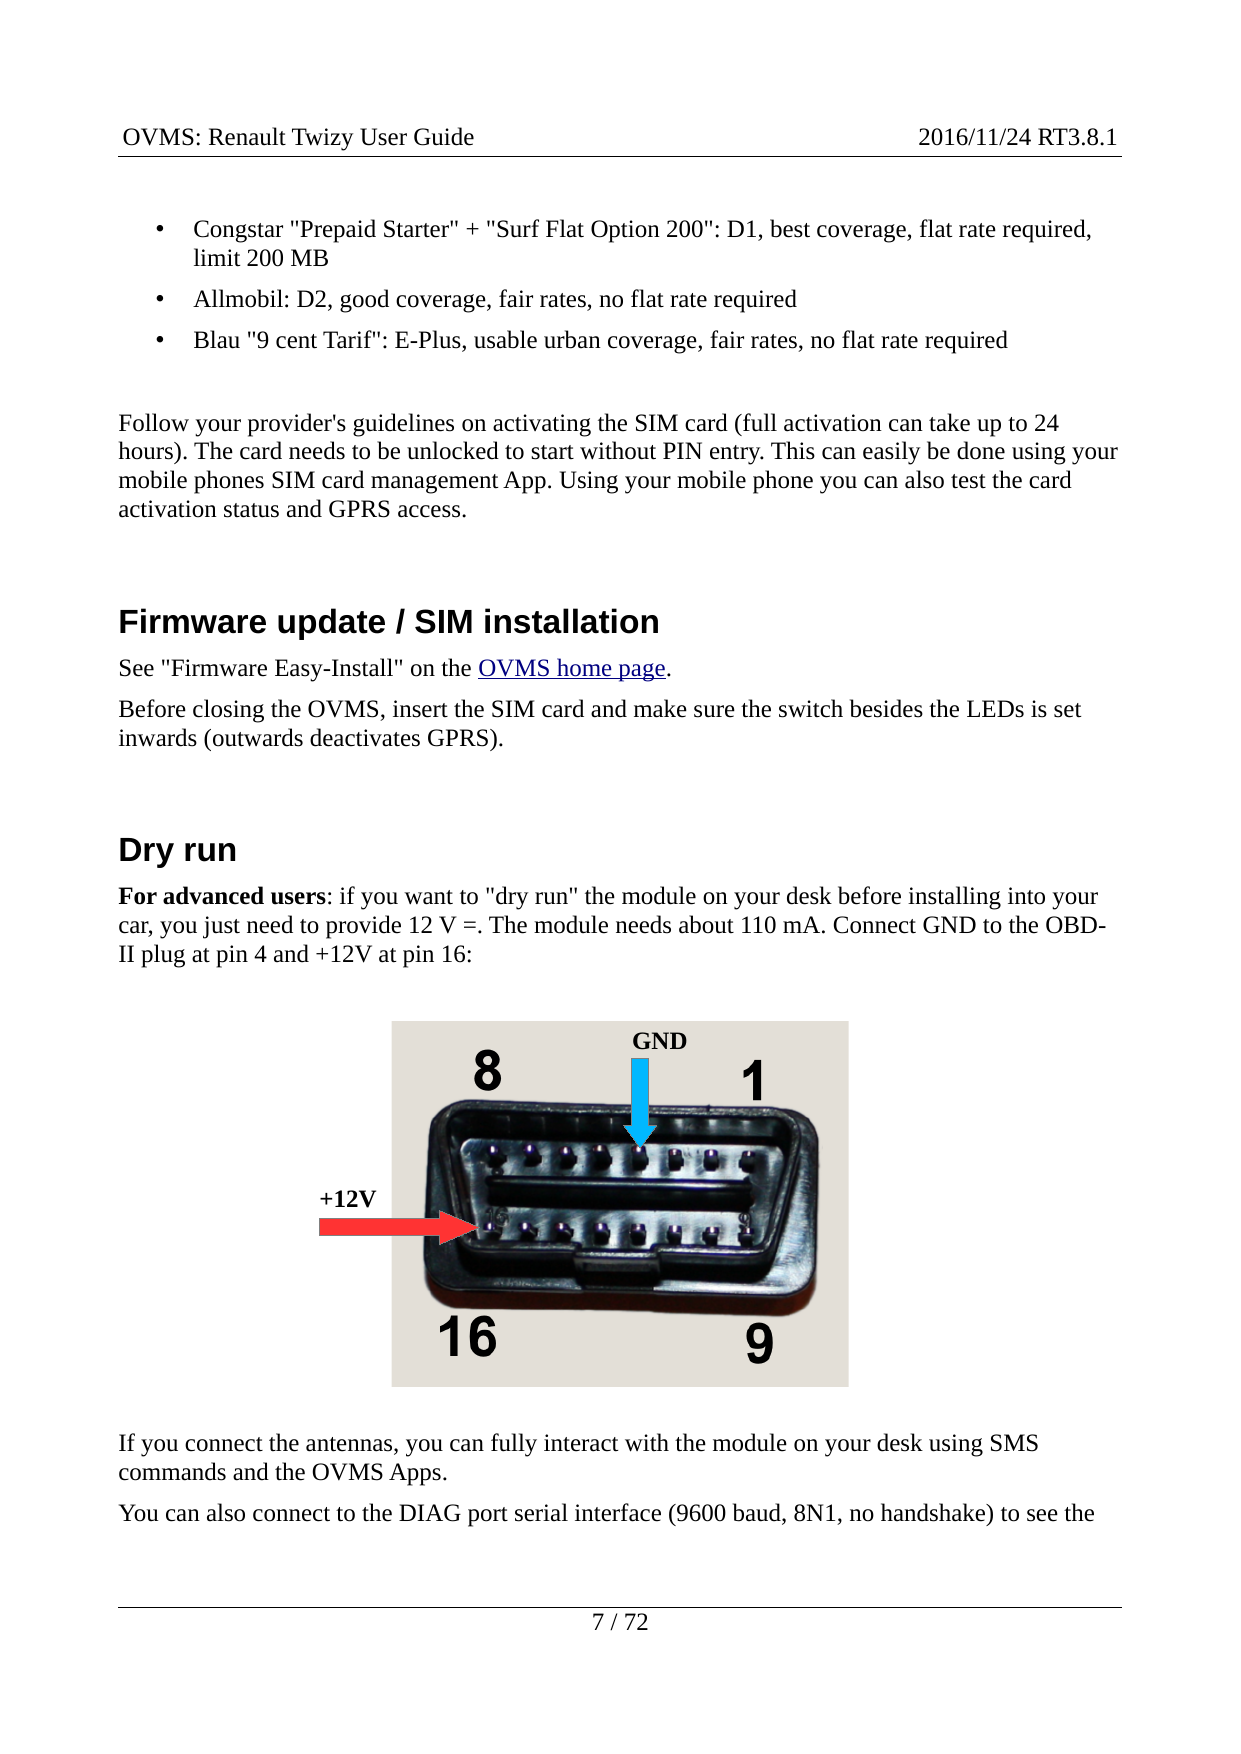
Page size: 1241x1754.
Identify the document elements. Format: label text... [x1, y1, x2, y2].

text You can also connect to the DIAG port serial interface (9600 baud, 8N1, no handshake) to see the [118, 1498, 1122, 1527]
list Allmobil: D2, good coverage, fair rates, no flat rate required [156, 284, 1122, 313]
subtitle Firmware update / SIM installation [118, 601, 1122, 640]
list Blau "9 cent Tarif": E-Plus, usable urban coverage, fair rates, no flat rate required [156, 325, 1122, 354]
text If you connect the antennas, you can fully interact with the module on your desk using SMS commands and the OVMS Apps. [118, 1428, 1122, 1486]
list Congstar "Prepaid Starter" + "Surf Flat Option 200": D1, best coverage, flat rate required, limit 200 MB [156, 214, 1122, 271]
text For advanced users: if you want to "dry run" the module on your desk before installing into your car, you just need to provide 12 V =. The module needs about 110 mA. Connect GND to the OBD-II plug at pin 4 and +12V at pin 16: [118, 881, 1122, 967]
text Follow your provider's guidelines on activating the SIM card (full activation can take up to 24 hours). The card needs to be unlocked to start without PIN entry. This can easily be done using your mobile phones SIM card management App. Using your mobile phone you can also test the card activation status and GPRS access. [118, 408, 1122, 523]
subtitle Dry run [118, 830, 1122, 869]
picture [391, 1021, 849, 1387]
text See "Firmware Easy-Install" on the OVMS home page. [118, 653, 1122, 681]
text Before closing the OVMS, insert the SIM card and make sure the switch besides the LEDs is set inwards (outwards deactivates GPRS). [118, 694, 1122, 751]
